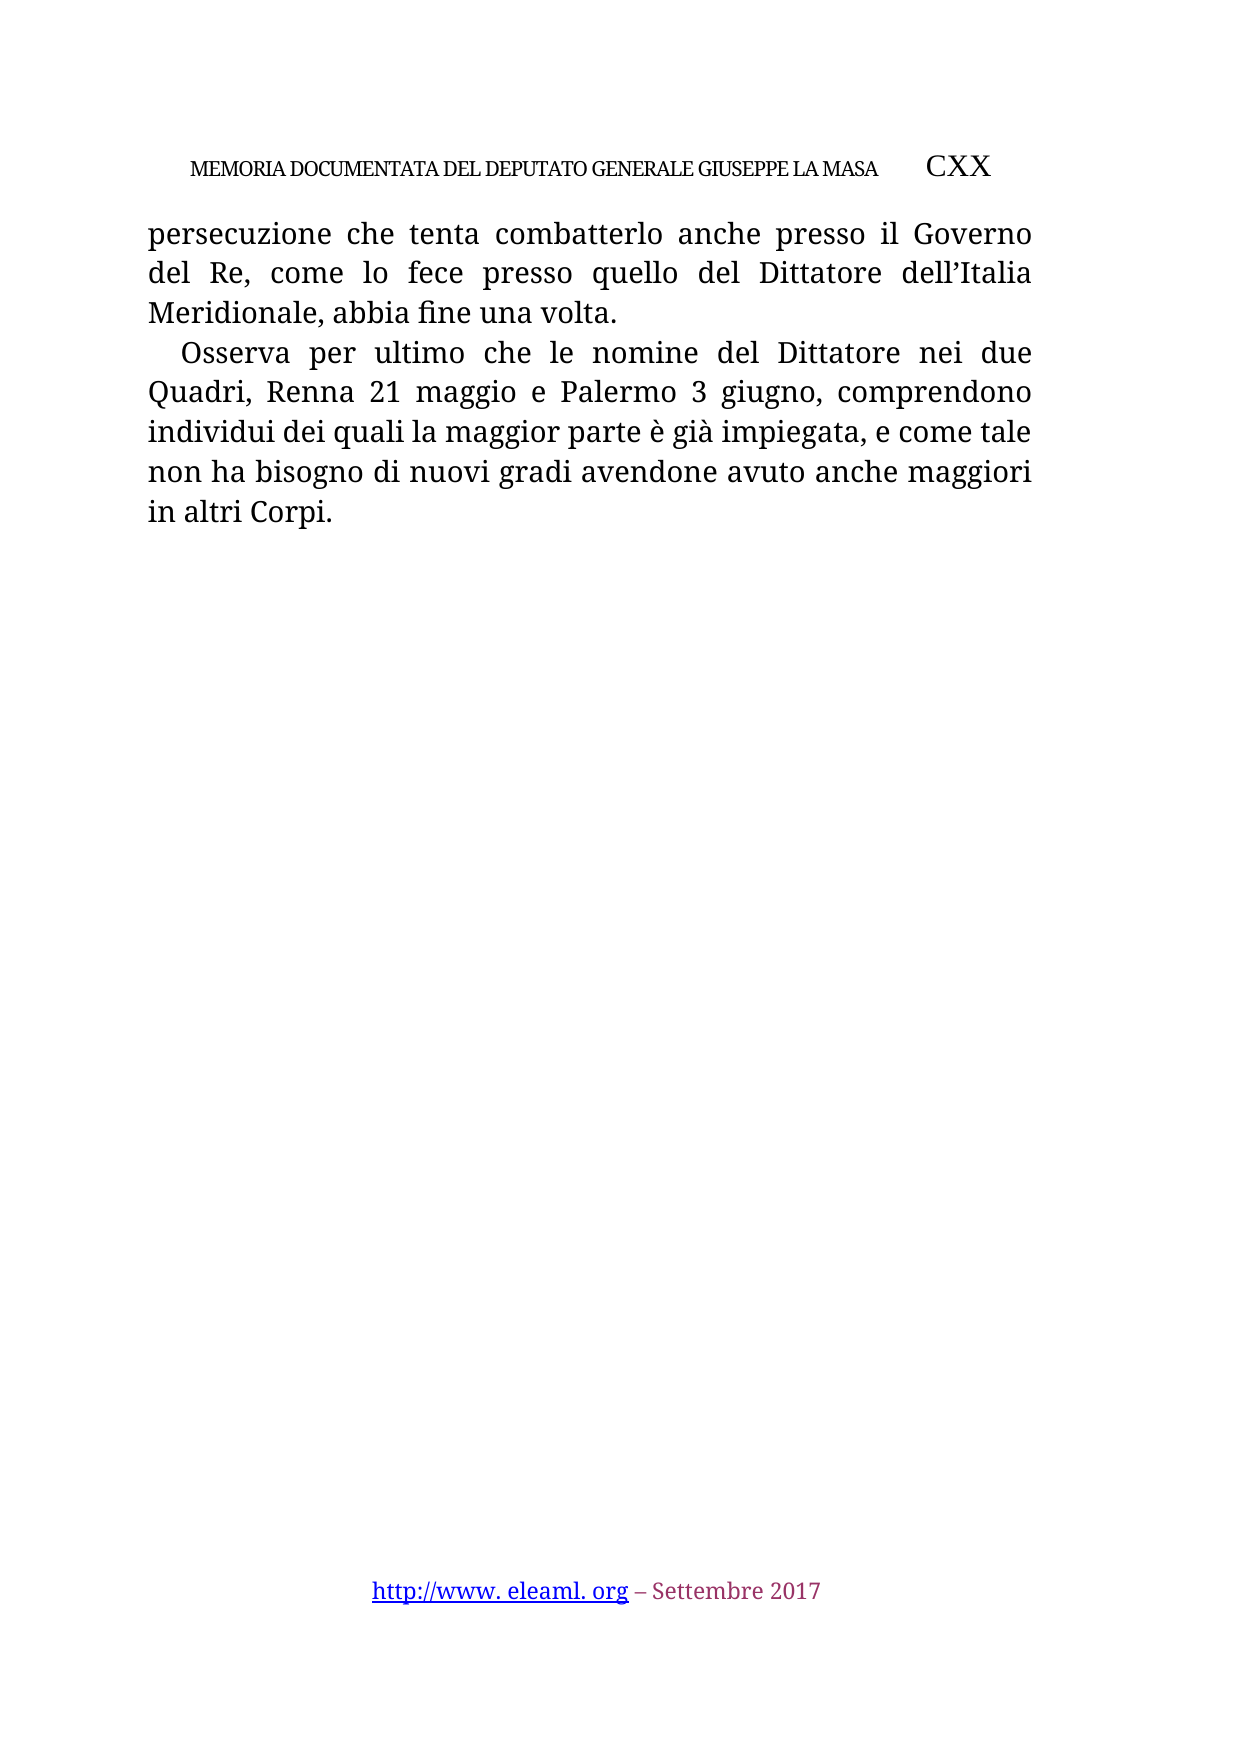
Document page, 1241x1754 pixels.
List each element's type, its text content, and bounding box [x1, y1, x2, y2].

text Osserva per ultimo che le nomine del Dittatore nei due Quadri, Renna 21 maggio e Palermo 3 giugno, comprendono individui dei quali la maggior parte è già impiegata, e come tale non ha bisogno di nuovi gradi avendone avuto anche maggiori in altri Corpi. [148, 332, 1033, 531]
text persecuzione che tenta combatterlo anche presso il Governo del Re, come lo fece presso quello del Dittatore dell’Italia Meridionale, abbia fine una volta. [148, 213, 1033, 332]
